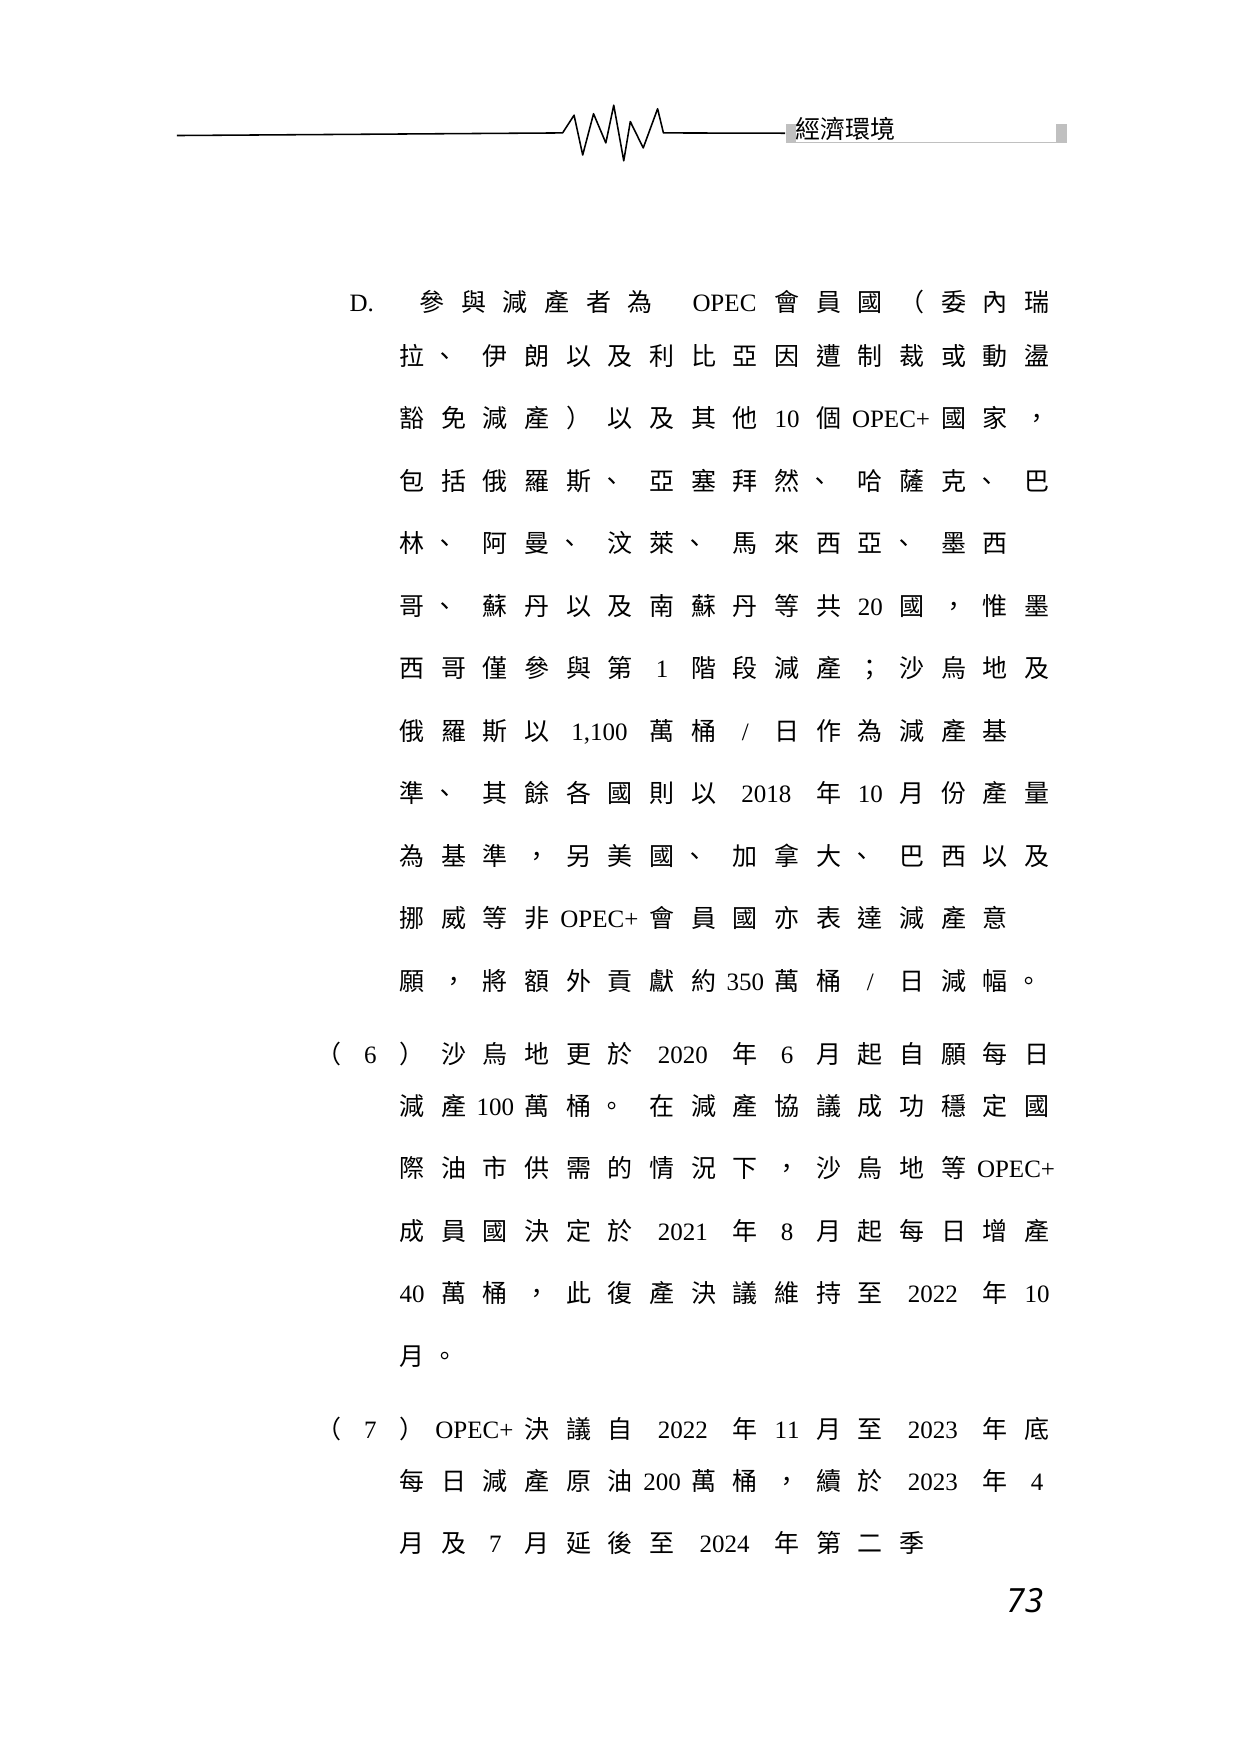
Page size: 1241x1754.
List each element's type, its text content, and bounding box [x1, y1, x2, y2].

text （6）沙烏地更於2020年6月起自願每日減產100萬桶。在減產協議成功穩定國際油市供需的情況下，沙烏地等OPEC+成員國決定於2021年8月起每日增產40萬桶，此復產決議維持至2022年10月。 [306, 1000, 1058, 1375]
text （7）OPEC+決議自2022年11月至2023年底每日減產原油200萬桶，續於2023年4月及7月延後至2024年第二季 [306, 1375, 1058, 1563]
text D. 參與減產者為OPEC會員國（委內瑞拉、伊朗以及利比亞因遭制裁或動盪豁免減產）以及其他10個OPEC+國家，包括俄羅斯、亞塞拜然、哈薩克、巴林、阿曼、汶萊、馬來西亞、墨西哥、蘇丹以及南蘇丹等共20國，惟墨西哥僅參與第1階段減產；沙烏地及俄羅斯以1,100萬桶/日作為減產基準、其餘各國則以2018年10月份產量為基準，另美國、加拿大、巴西以及挪威等非OPEC+會員國亦表達減產意願，將額外貢獻約350萬桶/日減幅。 [330, 250, 1058, 1000]
